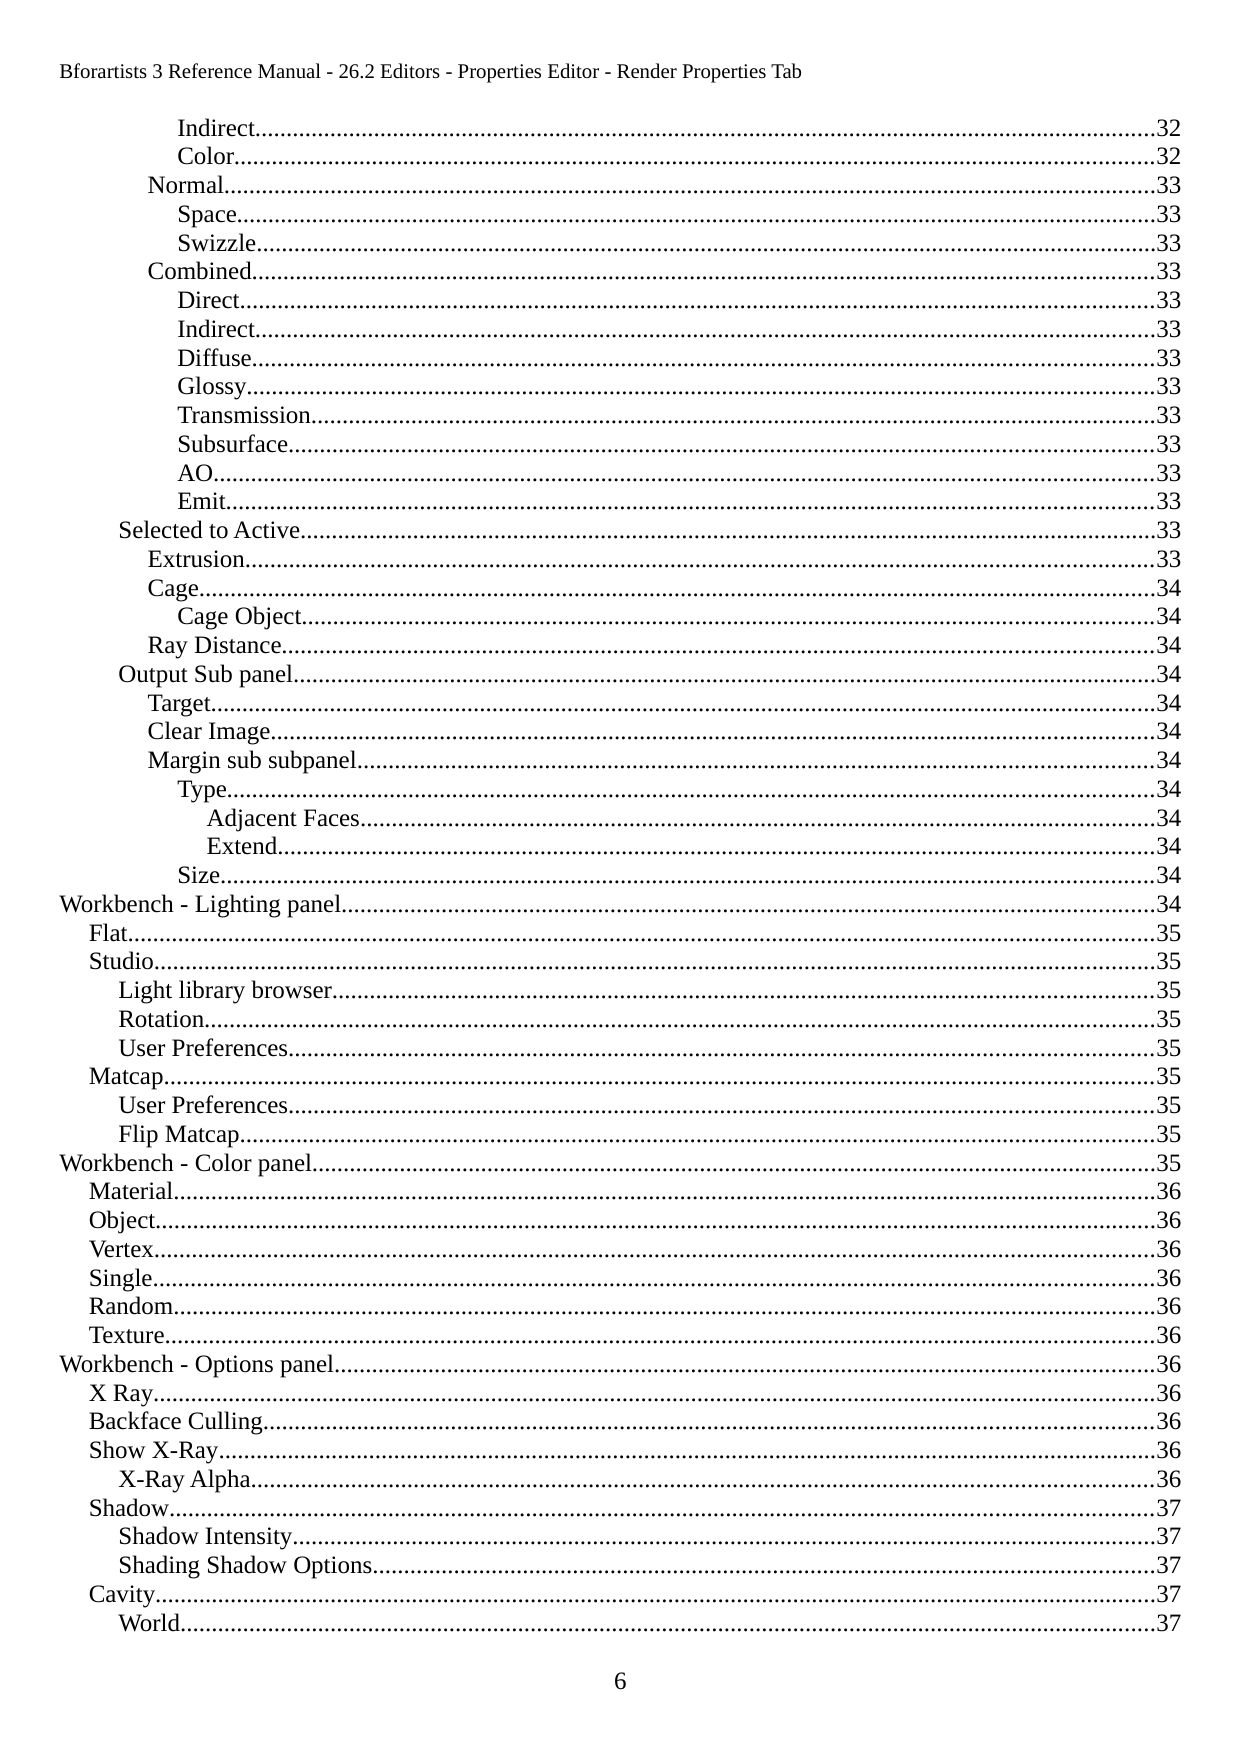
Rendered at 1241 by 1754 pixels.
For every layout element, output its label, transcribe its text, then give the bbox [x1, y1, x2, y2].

text Ray Distance 34 [147, 630, 1181, 659]
text Shadow 37 [88, 1493, 1181, 1521]
text X-Ray Alpha 36 [118, 1464, 1181, 1493]
text Random 36 [88, 1291, 1181, 1320]
text Flip Matcap 35 [118, 1119, 1181, 1148]
text World 37 [118, 1608, 1181, 1636]
text Type 34 [177, 774, 1181, 803]
text Selected to Active 33 [118, 515, 1181, 544]
text Output Sub panel 34 [118, 659, 1181, 688]
text Normal 33 [147, 170, 1181, 199]
text Single 36 [88, 1263, 1181, 1291]
text Space 33 [177, 199, 1181, 228]
text Workbench - Options panel 36 [59, 1349, 1181, 1378]
text Show X-Ray 36 [88, 1435, 1181, 1464]
text Cage Object 34 [177, 601, 1181, 630]
text Object 36 [88, 1205, 1181, 1234]
text Workbench - Lighting panel 34 [59, 889, 1181, 918]
text Size 34 [177, 860, 1181, 889]
text Margin sub subpanel 34 [147, 745, 1181, 774]
text Workbench - Color panel 35 [59, 1148, 1181, 1176]
text Cavity 37 [88, 1579, 1181, 1608]
text Cage 34 [147, 573, 1181, 601]
text Glossy 33 [177, 371, 1181, 400]
text Extend 34 [206, 831, 1181, 860]
text Swizzle 33 [177, 228, 1181, 256]
text Indirect 33 [177, 314, 1181, 343]
text User Preferences 35 [118, 1090, 1181, 1119]
text Rotation 35 [118, 1004, 1181, 1033]
text Material 36 [88, 1176, 1181, 1205]
text Extrusion 33 [147, 544, 1181, 573]
text Indirect 32 [177, 113, 1181, 141]
text Target 34 [147, 688, 1181, 716]
text Color 32 [177, 141, 1181, 170]
text Adjacent Faces 34 [206, 803, 1181, 831]
text User Preferences 35 [118, 1033, 1181, 1061]
text Vertex 36 [88, 1234, 1181, 1263]
text Backface Culling 36 [88, 1406, 1181, 1435]
text Light library browser 35 [118, 975, 1181, 1004]
text Flat 35 [88, 918, 1181, 946]
text Subsurface 33 [177, 429, 1181, 458]
text Shadow Intensity 37 [118, 1521, 1181, 1550]
text Transmission 33 [177, 400, 1181, 429]
text Texture 36 [88, 1320, 1181, 1349]
text Matcap 35 [88, 1061, 1181, 1090]
text X Ray 36 [88, 1378, 1181, 1406]
text Studio 35 [88, 946, 1181, 975]
text Direct 33 [177, 285, 1181, 314]
text Clear Image 34 [147, 716, 1181, 745]
text Combined 33 [147, 256, 1181, 285]
text Emit 33 [177, 486, 1181, 515]
text AO 33 [177, 458, 1181, 486]
text Diffuse 33 [177, 343, 1181, 371]
text Shading Shadow Options 37 [118, 1550, 1181, 1579]
